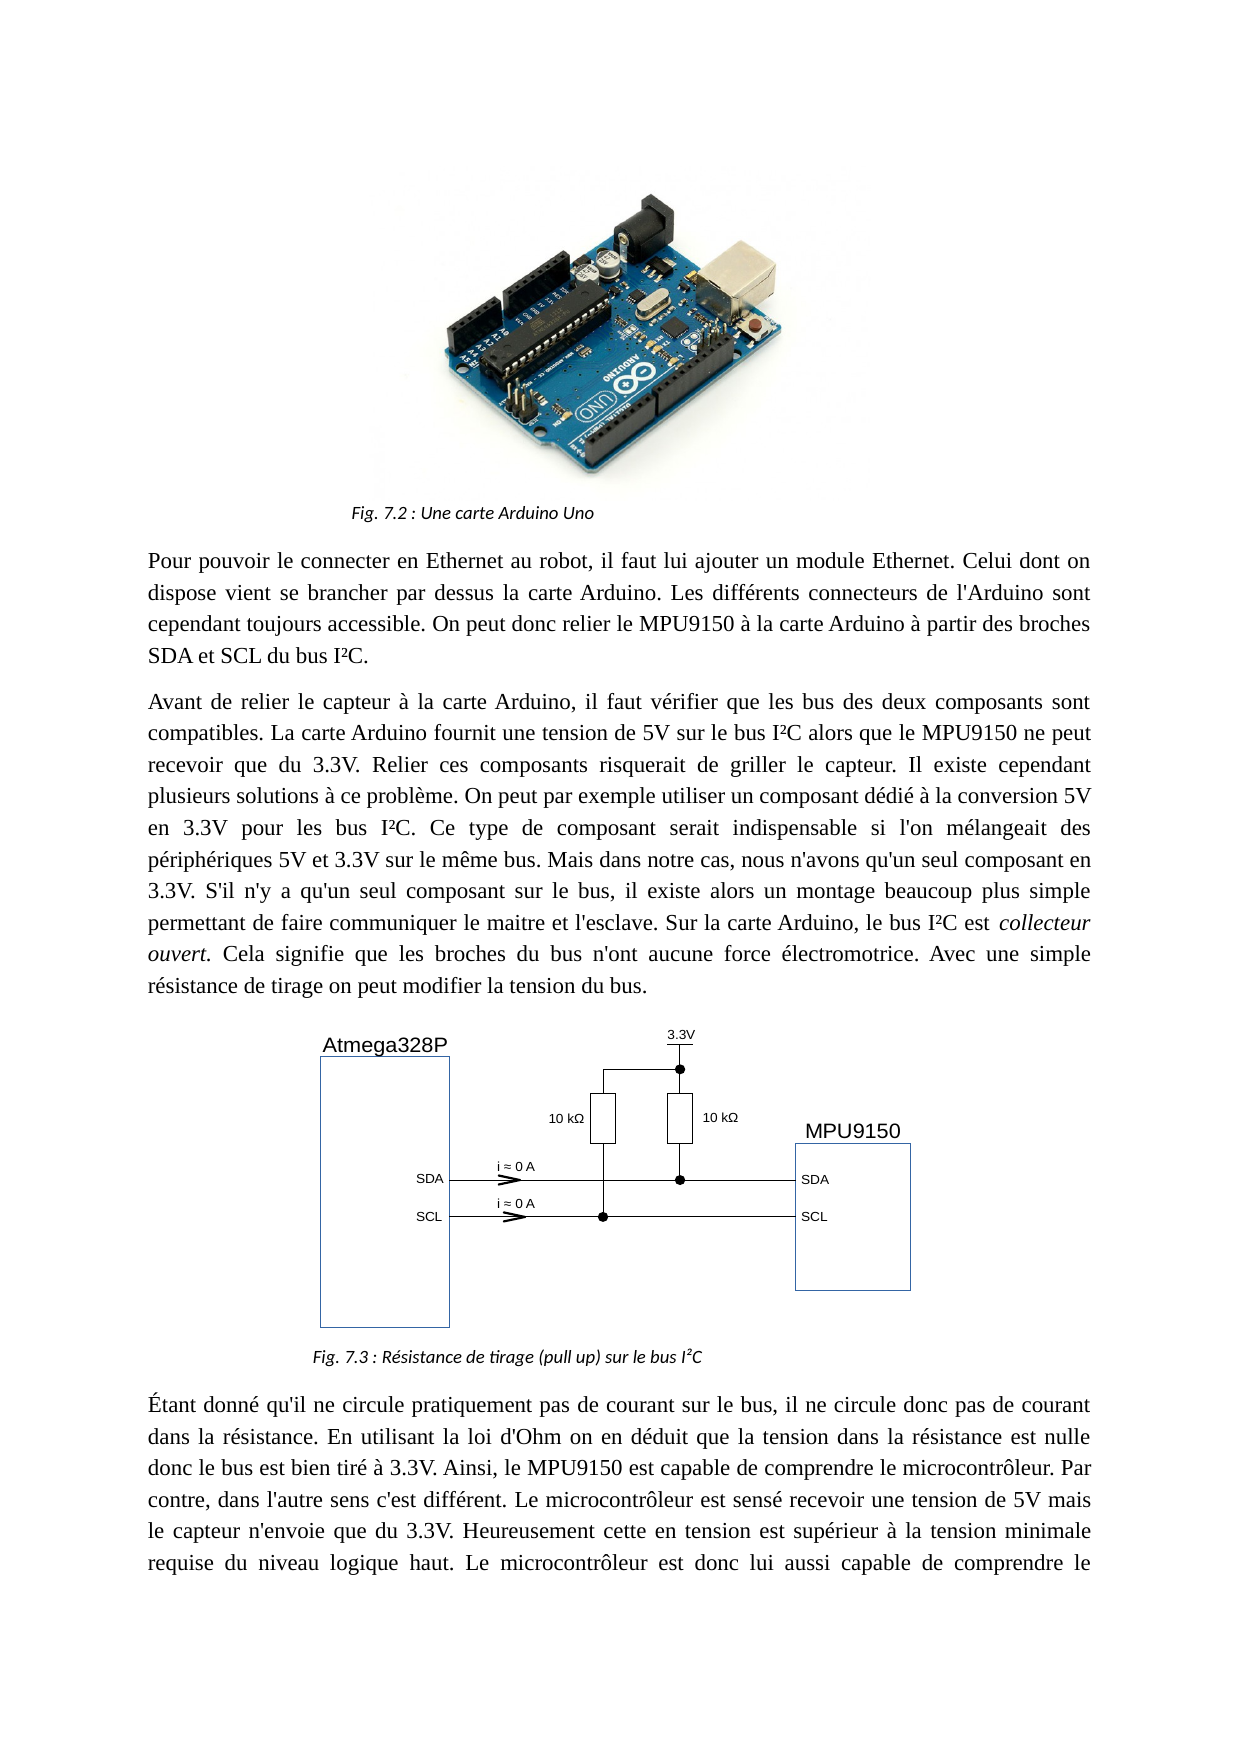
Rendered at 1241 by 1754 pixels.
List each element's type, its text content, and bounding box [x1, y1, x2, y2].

text Étant donné qu'il ne circule pratiquement pas de courant sur le bus, il ne circule donc pas de courant dans la résistance. En utilisant la loi d'Ohm on en déduit que la tension dans la résistance est nulle donc le bus est bien tiré à 3.3V. Ainsi, le MPU9150 est capable de comprendre le microcontrôleur. Par contre, dans l'autre sens c'est différent. Le microcontrôleur est sensé recevoir une tension de 5V mais le capteur n'envoie que du 3.3V. Heureusement cette en tension est supérieur à la tension minimale requise du niveau logique haut. Le microcontrôleur est donc lui aussi capable de comprendre le [148, 1018, 1093, 1576]
picture [369, 166, 871, 501]
text Fig. 7.2 : Une carte Arduino Uno [351, 501, 889, 524]
text Pour pouvoir le connecter en Ethernet au robot, il faut lui ajouter un module Ethernet. Celui dont on dispose vient se brancher par dessus la carte Arduino. Les différents connecteurs de l'Arduino sont cependant toujours accessible. On peut donc relier le MPU9150 à la carte Arduino à partir des broches SDA et SCL du bus I²C. [148, 148, 1093, 668]
text Fig. 7.3 : Résistance de tirage (pull up) sur le bus I²C [313, 1037, 928, 1368]
text Avant de relier le capteur à la carte Arduino, il faut vérifier que les bus des deux composants sont compatibles. La carte Arduino fournit une tension de 5V sur le bus I²C alors que le MPU9150 ne peut recevoir que du 3.3V. Relier ces composants risquerait de griller le capteur. Il existe cependant plusieurs solutions à ce problème. On peut par exemple utiliser un composant dédié à la conversion 5V en 3.3V pour les bus I²C. Ce type de composant serait indispensable si l'on mélangeait des périphériques 5V et 3.3V sur le même bus. Mais dans notre cas, nous n'avons qu'un seul composant en 3.3V. S'il n'y a qu'un seul composant sur le bus, il existe alors un montage beaucoup plus simple permettant de faire communiquer le maitre et l'esclave. Sur la carte Arduino, le bus I²C est collecteur ouvert. Cela signifie que les broches du bus n'ont aucune force électromotrice. Avec une simple résistance de tirage on peut modifier la tension du bus. [148, 688, 1093, 998]
